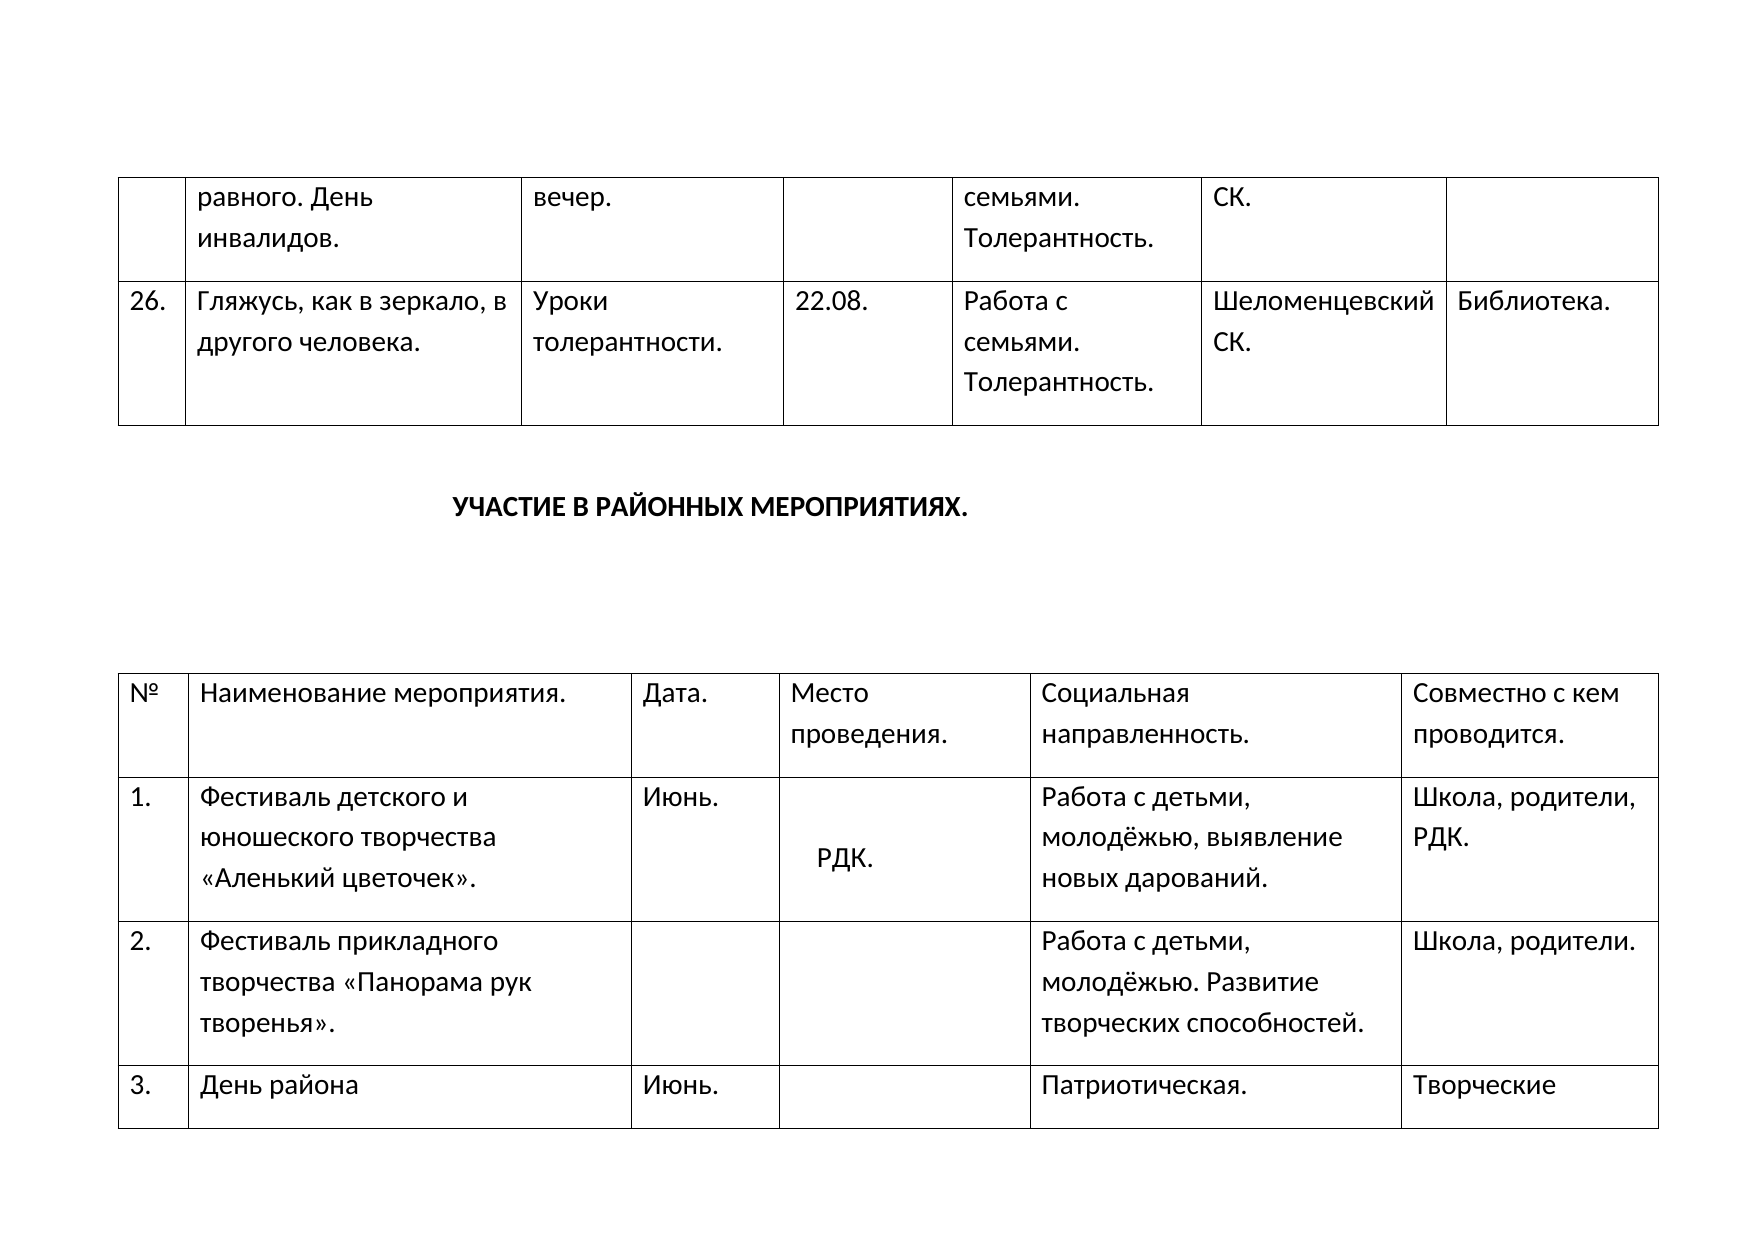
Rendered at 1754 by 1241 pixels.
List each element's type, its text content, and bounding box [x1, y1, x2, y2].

table_cell Библиотека. [1447, 282, 1658, 425]
table_cell 3. [119, 1066, 188, 1128]
table_cell [780, 922, 1030, 1065]
table_cell [784, 178, 952, 281]
table_cell Шеломенцевский СК. [1202, 282, 1446, 425]
table_header Социальная направленность. [1031, 674, 1401, 777]
table_cell Школа, родители. [1402, 922, 1658, 1065]
table_header № [119, 674, 188, 777]
table_cell Творческие [1402, 1066, 1658, 1128]
text УЧАСТИЕ В РАЙОННЫХ МЕРОПРИЯТИЯХ. [118, 488, 1636, 523]
table_cell [632, 922, 779, 1065]
table_header Дата. [632, 674, 779, 777]
table_cell 2. [119, 922, 188, 1065]
table_cell Фестиваль детского и юношеского творчества «Аленький цветочек». [189, 778, 631, 921]
table_cell Фестиваль прикладного творчества «Панорама рук творенья». [189, 922, 631, 1065]
table_cell Июнь. [632, 1066, 779, 1128]
table_cell Гляжусь, как в зеркало, в другого человека. [186, 282, 521, 425]
table_cell семьями. Толерантность. [953, 178, 1201, 281]
table_cell РДК. [780, 778, 1030, 921]
table_cell Работа с семьями. Толерантность. [953, 282, 1201, 425]
table_cell Работа с детьми, молодёжью. Развитие творческих способностей. [1031, 922, 1401, 1065]
table_cell Уроки толерантности. [522, 282, 783, 425]
table_cell Работа с детьми, молодёжью, выявление новых дарований. [1031, 778, 1401, 921]
table_header Наименование мероприятия. [189, 674, 631, 777]
table_header Совместно с кем проводится. [1402, 674, 1658, 777]
table_cell равного. День инвалидов. [186, 178, 521, 281]
table_cell 26. [119, 282, 185, 425]
table_cell вечер. [522, 178, 783, 281]
table_cell День района [189, 1066, 631, 1128]
table_cell Патриотическая. [1031, 1066, 1401, 1128]
table_header Место проведения. [780, 674, 1030, 777]
table_cell Июнь. [632, 778, 779, 921]
table_cell [1447, 178, 1658, 281]
table_cell [119, 178, 185, 281]
table_cell СК. [1202, 178, 1446, 281]
table_cell 1. [119, 778, 188, 921]
table_cell 22.08. [784, 282, 952, 425]
table_cell [780, 1066, 1030, 1128]
table_cell Школа, родители, РДК. [1402, 778, 1658, 921]
